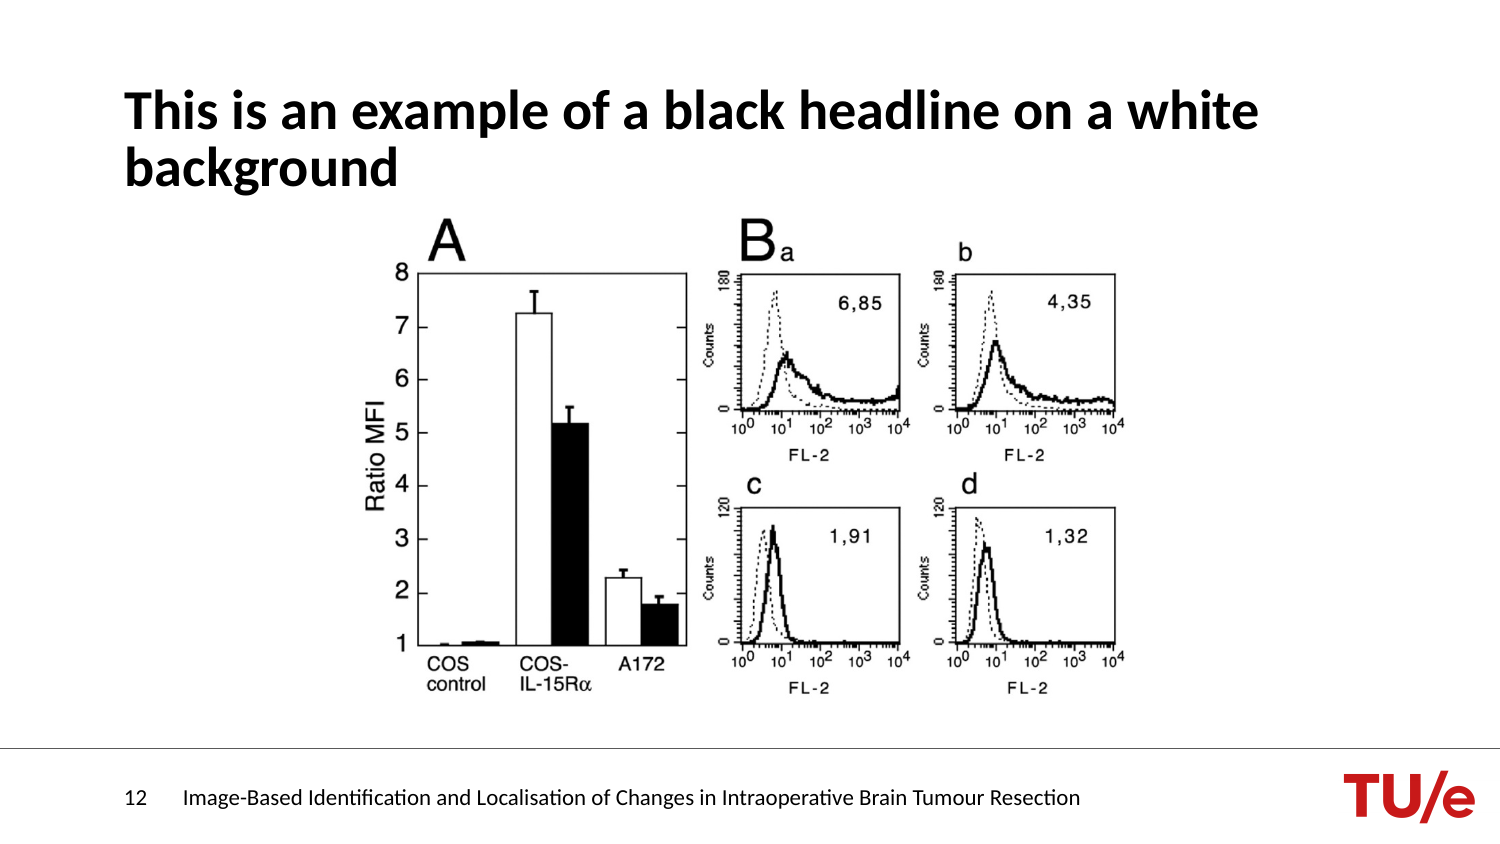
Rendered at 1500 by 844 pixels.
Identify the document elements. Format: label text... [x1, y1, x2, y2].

picture [1339, 749, 1500, 844]
picture [310, 213, 1179, 702]
title This is an example of a black headline on a white background [124, 85, 1364, 206]
